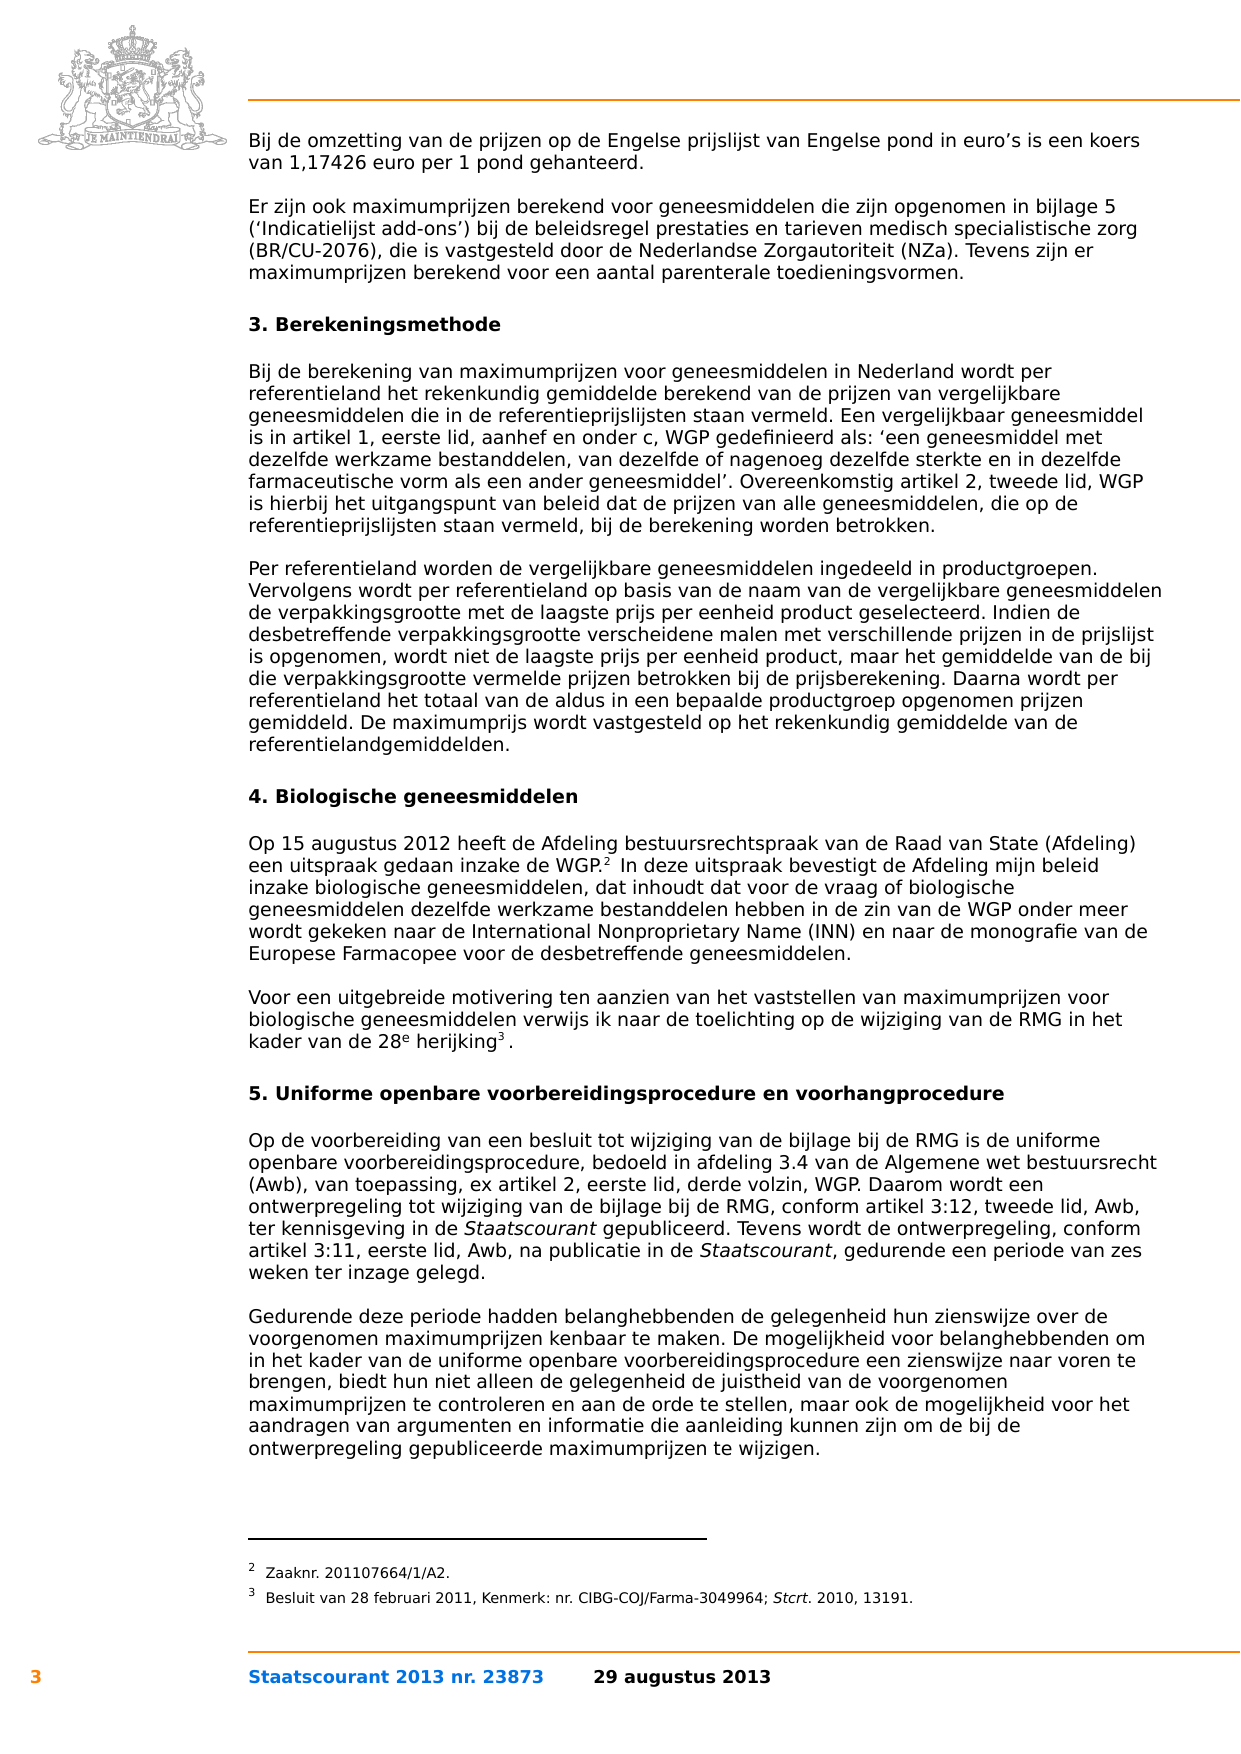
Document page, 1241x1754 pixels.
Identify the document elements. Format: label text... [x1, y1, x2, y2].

picture [38, 25, 227, 150]
text Per referentieland worden de vergelijkbare geneesmiddelen ingedeeld in productgroepen. Vervolgens wordt per referentieland op basis van de naam van de vergelijkbare geneesmiddelen de verpakkingsgrootte met de laagste prijs per eenheid product geselecteerd. Indien de desbetreffende verpakkingsgrootte verscheidene malen met verschillende prijzen in de prijslijst is opgenomen, wordt niet de laagste prijs per eenheid product, maar het gemiddelde van de bij die verpakkingsgrootte vermelde prijzen betrokken bij de prijsberekening. Daarna wordt per referentieland het totaal van de aldus in een bepaalde productgroep opgenomen prijzen gemiddeld. De maximumprijs wordt vastgesteld op het rekenkundig gemiddelde van de referentielandgemiddelden. [248, 558, 1163, 756]
text Bij de omzetting van de prijzen op de Engelse prijslijst van Engelse pond in euro’s is een koers van 1,17426 euro per 1 pond gehanteerd. [248, 130, 1163, 174]
text Bij de berekening van maximumprijzen voor geneesmiddelen in Nederland wordt per referentieland het rekenkundig gemiddelde berekend van de prijzen van vergelijkbare geneesmiddelen die in de referentieprijslijsten staan vermeld. Een vergelijkbaar geneesmiddel is in artikel 1, eerste lid, aanhef en onder c, WGP gedefinieerd als: ‘een geneesmiddel met dezelfde werkzame bestanddelen, van dezelfde of nagenoeg dezelfde sterkte en in dezelfde farmaceutische vorm als een ander geneesmiddel’. Overeenkomstig artikel 2, tweede lid, WGP is hierbij het uitgangspunt van beleid dat de prijzen van alle geneesmiddelen, die op de referentieprijslijsten staan vermeld, bij de berekening worden betrokken. [248, 361, 1163, 536]
text Er zijn ook maximumprijzen berekend voor geneesmiddelen die zijn opgenomen in bijlage 5 (‘Indicatielijst add-ons’) bij de beleidsregel prestaties en tarieven medisch specialistische zorg (BR/CU-2076), die is vastgesteld door de Nederlandse Zorgautoriteit (NZa). Tevens zijn er maximumprijzen berekend voor een aantal parenterale toedieningsvormen. [248, 196, 1163, 284]
subtitle 5. Uniforme openbare voorbereidingsprocedure en voorhangprocedure [248, 1083, 1163, 1105]
subtitle 3. Berekeningsmethode [248, 314, 1163, 336]
text Voor een uitgebreide motivering ten aanzien van het vaststellen van maximumprijzen voor biologische geneesmiddelen verwijs ik naar de toelichting op de wijziging van de RMG in het kader van de 28e herijking. [248, 987, 1163, 1053]
text Besluit van 28 februari 2011, Kenmerk: nr. CIBG-COJ/Farma-3049964; Stcrt. 2010, 13191. [248, 1586, 1163, 1608]
subtitle 4. Biologische geneesmiddelen [248, 786, 1163, 808]
text Zaaknr. 201107664/1/A2. [248, 1561, 1163, 1583]
text Gedurende deze periode hadden belanghebbenden de gelegenheid hun zienswijze over de voorgenomen maximumprijzen kenbaar te maken. De mogelijkheid voor belanghebbenden om in het kader van de uniforme openbare voorbereidingsprocedure een zienswijze naar voren te brengen, biedt hun niet alleen de gelegenheid de juistheid van de voorgenomen maximumprijzen te controleren en aan de orde te stellen, maar ook de mogelijkheid voor het aandragen van argumenten en informatie die aanleiding kunnen zijn om de bij de ontwerpregeling gepubliceerde maximumprijzen te wijzigen. [248, 1306, 1163, 1459]
text Op 15 augustus 2012 heeft de Afdeling bestuursrechtspraak van de Raad van State (Afdeling) een uitspraak gedaan inzake de WGP. In deze uitspraak bevestigt de Afdeling mijn beleid inzake biologische geneesmiddelen, dat inhoudt dat voor de vraag of biologische geneesmiddelen dezelfde werkzame bestanddelen hebben in de zin van de WGP onder meer wordt gekeken naar de International Nonproprietary Name (INN) en naar de monografie van de Europese Farmacopee voor de desbetreffende geneesmiddelen. [248, 833, 1163, 965]
text Op de voorbereiding van een besluit tot wijziging van de bijlage bij de RMG is de uniforme openbare voorbereidingsprocedure, bedoeld in afdeling 3.4 van de Algemene wet bestuursrecht (Awb), van toepassing, ex artikel 2, eerste lid, derde volzin, WGP. Daarom wordt een ontwerpregeling tot wijziging van de bijlage bij de RMG, conform artikel 3:12, tweede lid, Awb, ter kennisgeving in de Staatscourant gepubliceerd. Tevens wordt de ontwerpregeling, conform artikel 3:11, eerste lid, Awb, na publicatie in de Staatscourant, gedurende een periode van zes weken ter inzage gelegd. [248, 1130, 1163, 1284]
